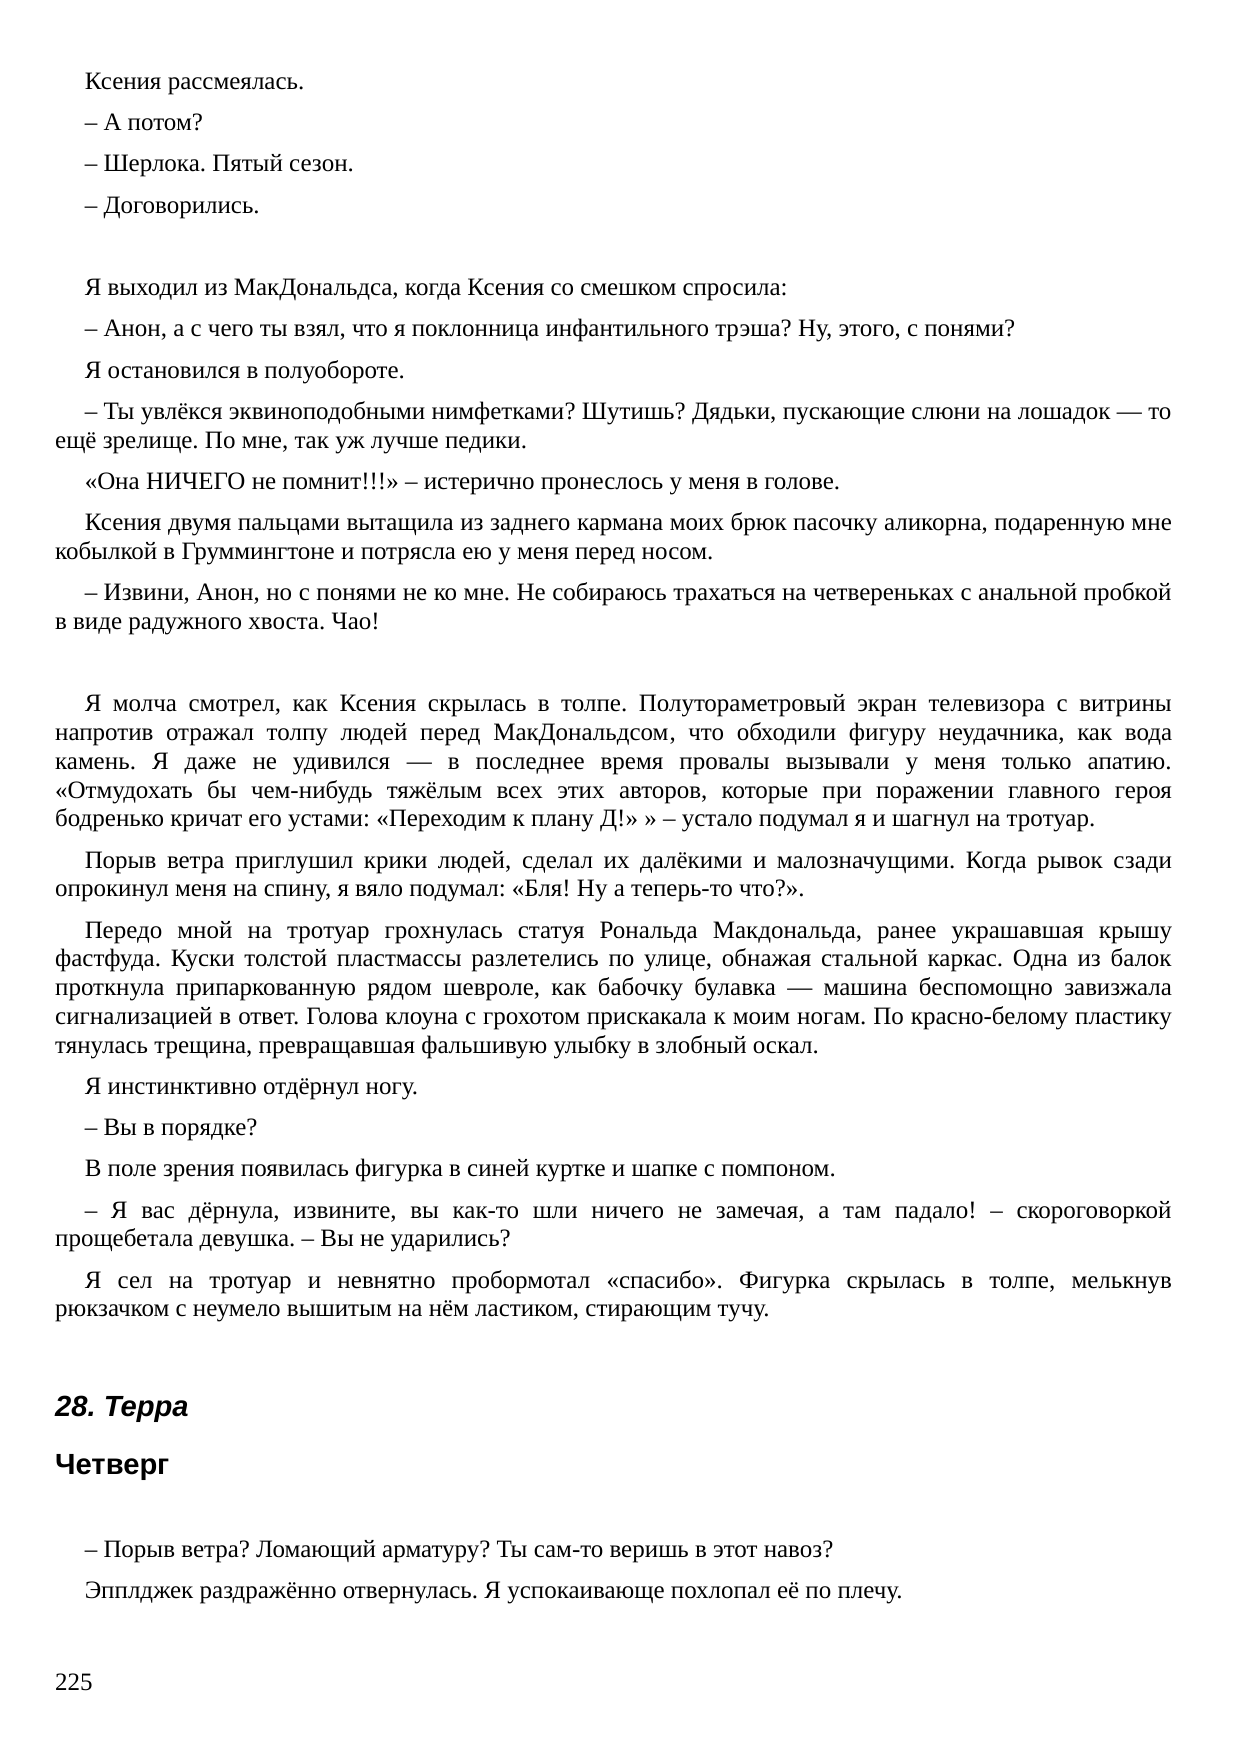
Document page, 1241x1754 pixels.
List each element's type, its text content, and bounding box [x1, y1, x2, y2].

subtitle 28. Терра [55, 1388, 1173, 1422]
text – Шерлока. Пятый сезон. [55, 148, 1173, 177]
text – Договорились. [55, 190, 1173, 218]
text Порыв ветра приглушил крики людей, сделал их далёкими и малозначущими. Когда рывок сзади опрокинул меня на спину, я вяло подумал: «Бля! Ну а теперь-то что?». [55, 845, 1173, 902]
text Я молча смотрел, как Ксения скрылась в толпе. Полутораметровый экран телевизора с витрины напротив отражал толпу людей перед МакДональдсом, что обходили фигуру неудачника, как вода камень. Я даже не удивился — в последнее время провалы вызывали у меня только апатию. «Отмудохать бы чем-нибудь тяжёлым всех этих авторов, которые при поражении главного героя бодренько кричат его устами: «Переходим к плану Д!» » – устало подумал я и шагнул на тротуар. [55, 688, 1173, 832]
text – А потом? [55, 107, 1173, 136]
subtitle Четверг [55, 1447, 1173, 1481]
text – Ты увлёкся эквиноподобными нимфетками? Шутишь? Дядьки, пускающие слюни на лошадок — то ещё зрелище. По мне, так уж лучше педики. [55, 396, 1173, 453]
text Я остановился в полуобороте. [55, 355, 1173, 383]
text – Анон, а с чего ты взял, что я поклонница инфантильного трэша? Ну, этого, с понями? [55, 313, 1173, 342]
text Я инстинктивно отдёрнул ногу. [55, 1071, 1173, 1100]
text Я выходил из МакДональдса, когда Ксения со смешком спросила: [55, 272, 1173, 301]
text – Вы в порядке? [55, 1112, 1173, 1141]
text – Извини, Анон, но с понями не ко мне. Не собираюсь трахаться на четвереньках с анальной пробкой в виде радужного хвоста. Чао! [55, 577, 1173, 635]
text Ксения двумя пальцами вытащила из заднего кармана моих брюк пасочку аликорна, подаренную мне кобылкой в Груммингтоне и потрясла ею у меня перед носом. [55, 507, 1173, 565]
text В поле зрения появилась фигурка в синей куртке и шапке с помпоном. [55, 1153, 1173, 1182]
text Эпплджек раздражённо отвернулась. Я успокаивающе похлопал её по плечу. [55, 1576, 1173, 1604]
text «Она НИЧЕГО не помнит!!!» – истерично пронеслось у меня в голове. [55, 466, 1173, 495]
text Передо мной на тротуар грохнулась статуя Рональда Макдональда, ранее украшавшая крышу фастфуда. Куски толстой пластмассы разлетелись по улице, обнажая стальной каркас. Одна из балок проткнула припаркованную рядом шевроле, как бабочку булавка — машина беспомощно завизжала сигнализацией в ответ. Голова клоуна с грохотом прискакала к моим ногам. По красно-белому пластику тянулась трещина, превращавшая фальшивую улыбку в злобный оскал. [55, 915, 1173, 1058]
text – Я вас дёрнула, извините, вы как-то шли ничего не замечая, а там падало! – скороговоркой прощебетала девушка. – Вы не ударились? [55, 1195, 1173, 1252]
text Ксения рассмеялась. [55, 66, 1173, 95]
text – Порыв ветра? Ломающий арматуру? Ты сам-то веришь в этот навоз? [55, 1534, 1173, 1563]
text Я сел на тротуар и невнятно пробормотал «спасибо». Фигурка скрылась в толпе, мелькнув рюкзачком с неумело вышитым на нём ластиком, стирающим тучу. [55, 1265, 1173, 1322]
